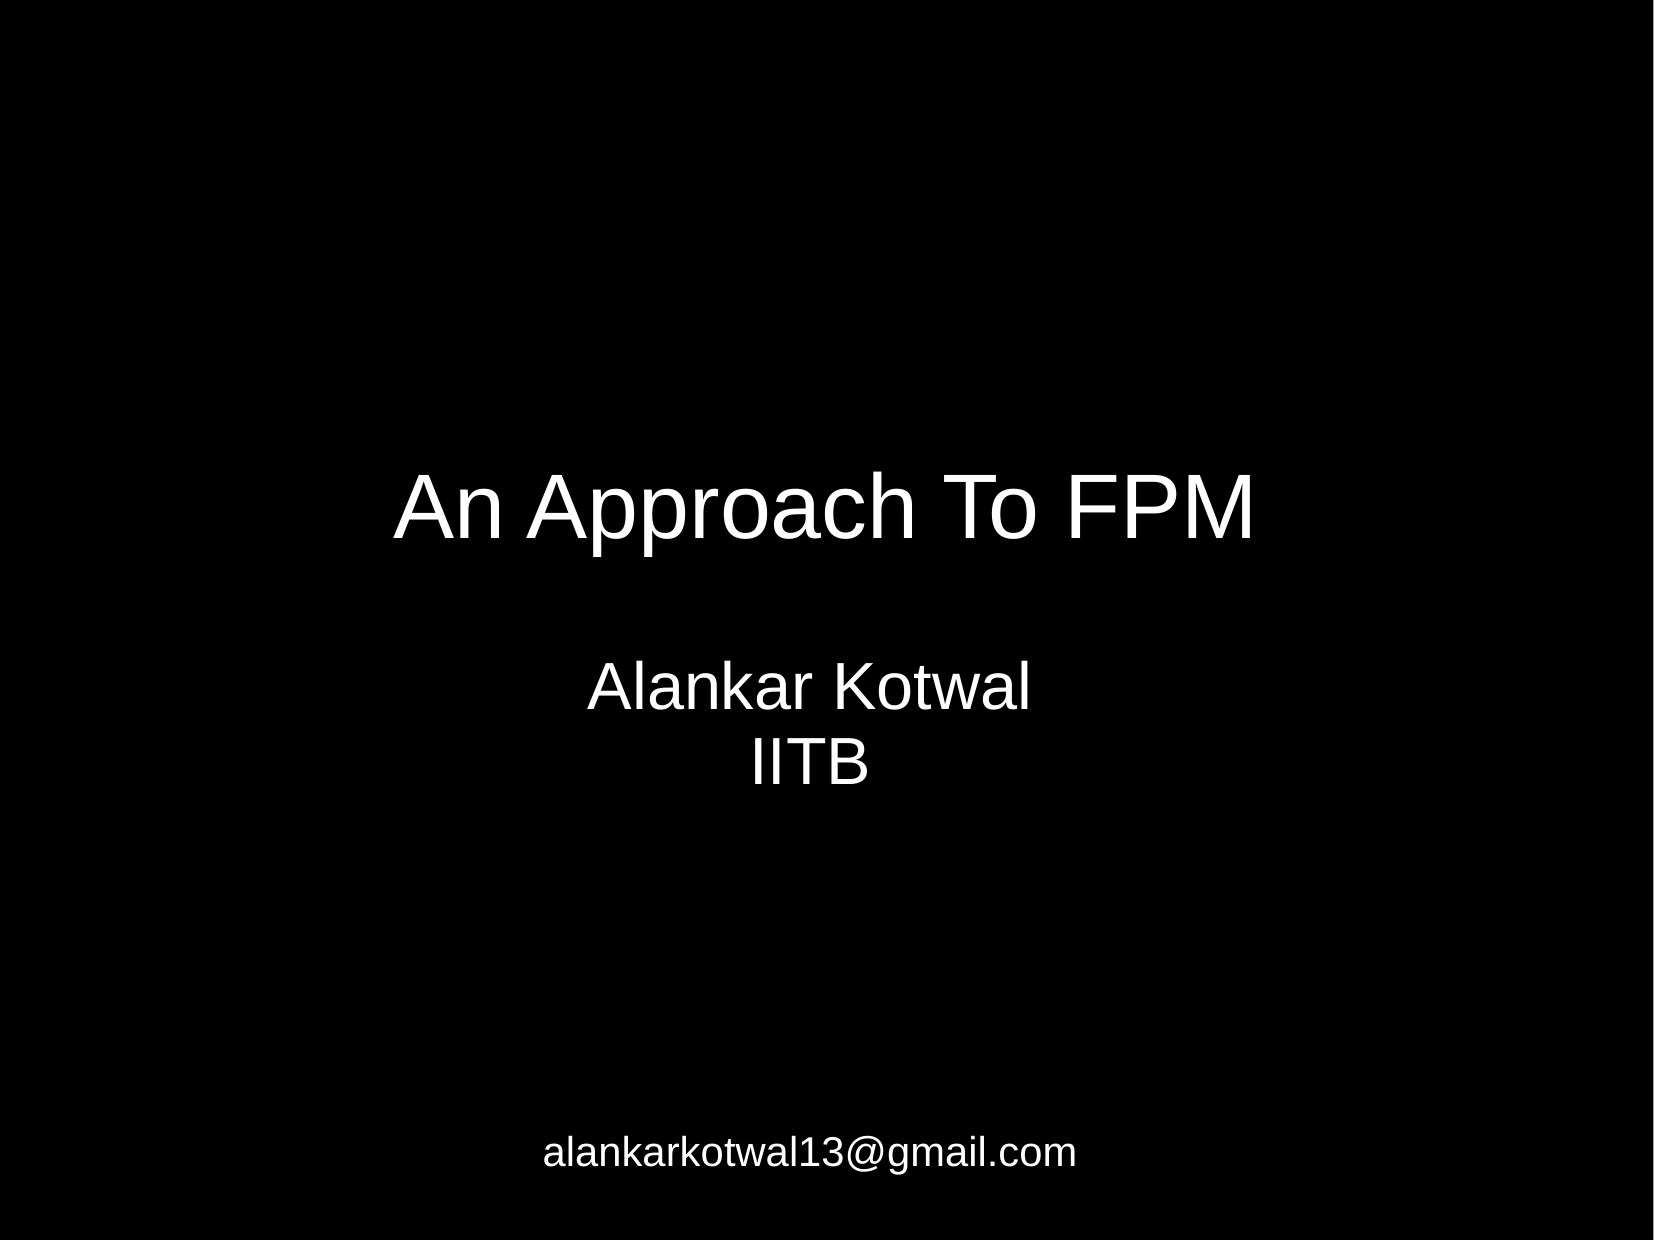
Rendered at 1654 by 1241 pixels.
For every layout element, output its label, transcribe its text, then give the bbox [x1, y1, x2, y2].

subtitle Alankar Kotwal IITB [82, 644, 1538, 804]
text_box alankarkotwal13@gmail.com [82, 1116, 1538, 1188]
title An Approach To FPM [82, 403, 1571, 611]
